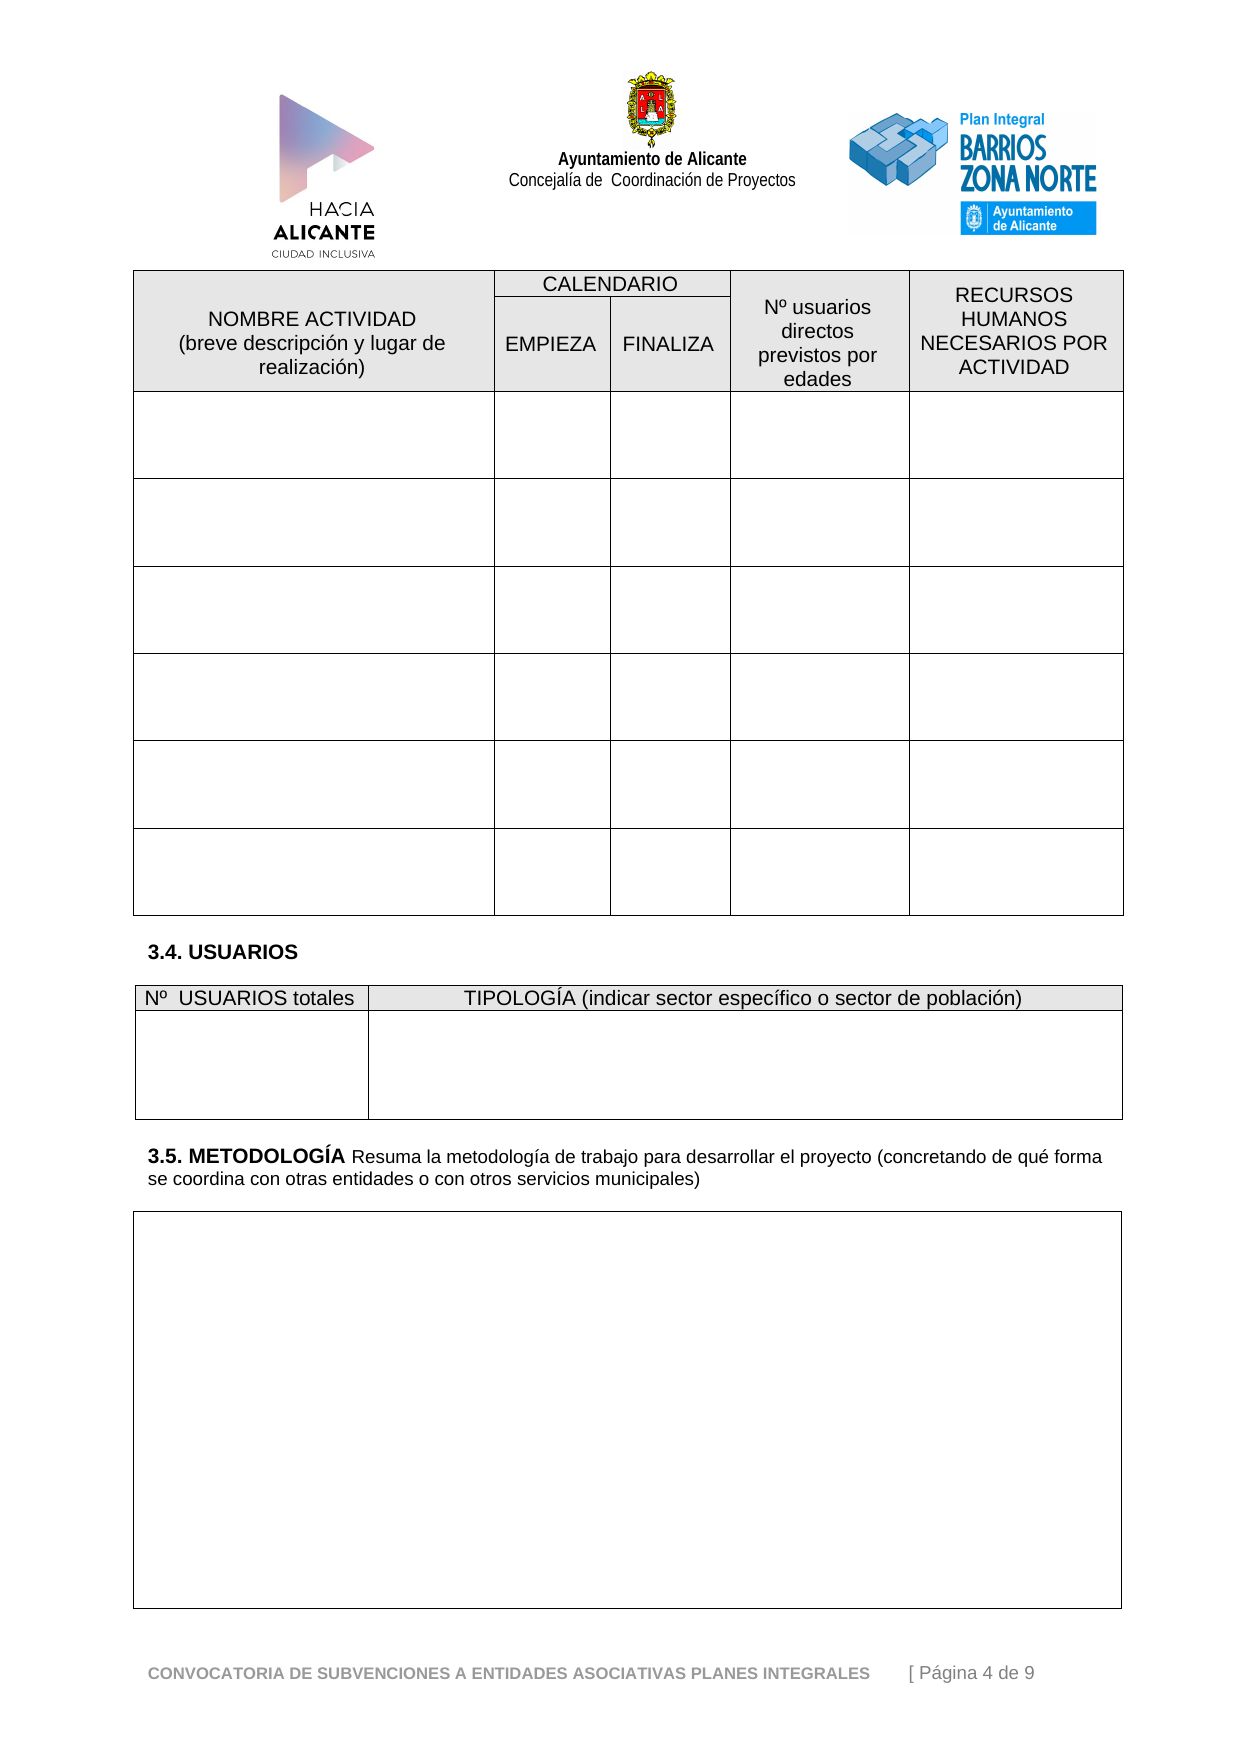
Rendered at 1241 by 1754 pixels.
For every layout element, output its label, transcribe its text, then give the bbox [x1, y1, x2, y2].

table_header [134, 1212, 1121, 1607]
table_cell [731, 479, 909, 566]
table_header NOMBRE ACTIVIDAD (breve descripción y lugar de realización) [134, 271, 494, 391]
picture [1090, 169, 1097, 187]
table_cell [611, 567, 730, 653]
text 3.5. METODOLOGÍA Resuma la metodología de trabajo para desarrollar el proyecto (concretando de qué forma se coordina con otras entidades o con otros servicios municipales) [148, 1144, 1125, 1189]
table_cell [495, 654, 610, 740]
table_cell [134, 567, 494, 653]
table_header CALENDARIO [495, 271, 730, 296]
table_cell [611, 829, 730, 915]
table_cell [134, 741, 494, 827]
table_cell [910, 654, 1123, 740]
table_cell [495, 392, 610, 478]
table_header TIPOLOGÍA (indicar sector específico o sector de población) [369, 986, 1122, 1010]
table_cell [611, 392, 730, 478]
table_cell [495, 479, 610, 566]
table_cell [611, 741, 730, 827]
table_cell FINALIZA [611, 297, 730, 391]
table_cell [731, 741, 909, 827]
table_cell [495, 829, 610, 915]
table_cell [910, 829, 1123, 915]
picture [266, 89, 381, 263]
table_header Nº usuarios directos previstos por edades [731, 271, 909, 391]
table_cell [910, 392, 1123, 478]
table_cell [731, 567, 909, 653]
table_cell [611, 654, 730, 740]
picture [622, 70, 681, 150]
table_cell [731, 829, 909, 915]
table_cell [495, 567, 610, 653]
table_cell [910, 567, 1123, 653]
table_cell [910, 479, 1123, 566]
table_cell [731, 392, 909, 478]
picture [849, 113, 1097, 235]
table_cell [910, 741, 1123, 827]
table_cell [134, 829, 494, 915]
table_header Nº USUARIOS totales [136, 986, 368, 1010]
table_cell [611, 479, 730, 566]
table_cell [134, 479, 494, 566]
text 3.4. USUARIOS [148, 940, 1120, 964]
table_cell EMPIEZA [495, 297, 610, 391]
table_cell [495, 741, 610, 827]
table_cell [134, 654, 494, 740]
table_cell [369, 1011, 1122, 1119]
table_cell [134, 392, 494, 478]
table_cell [731, 654, 909, 740]
table_cell [136, 1011, 368, 1119]
table_header RECURSOS HUMANOS NECESARIOS POR ACTIVIDAD [910, 271, 1123, 391]
